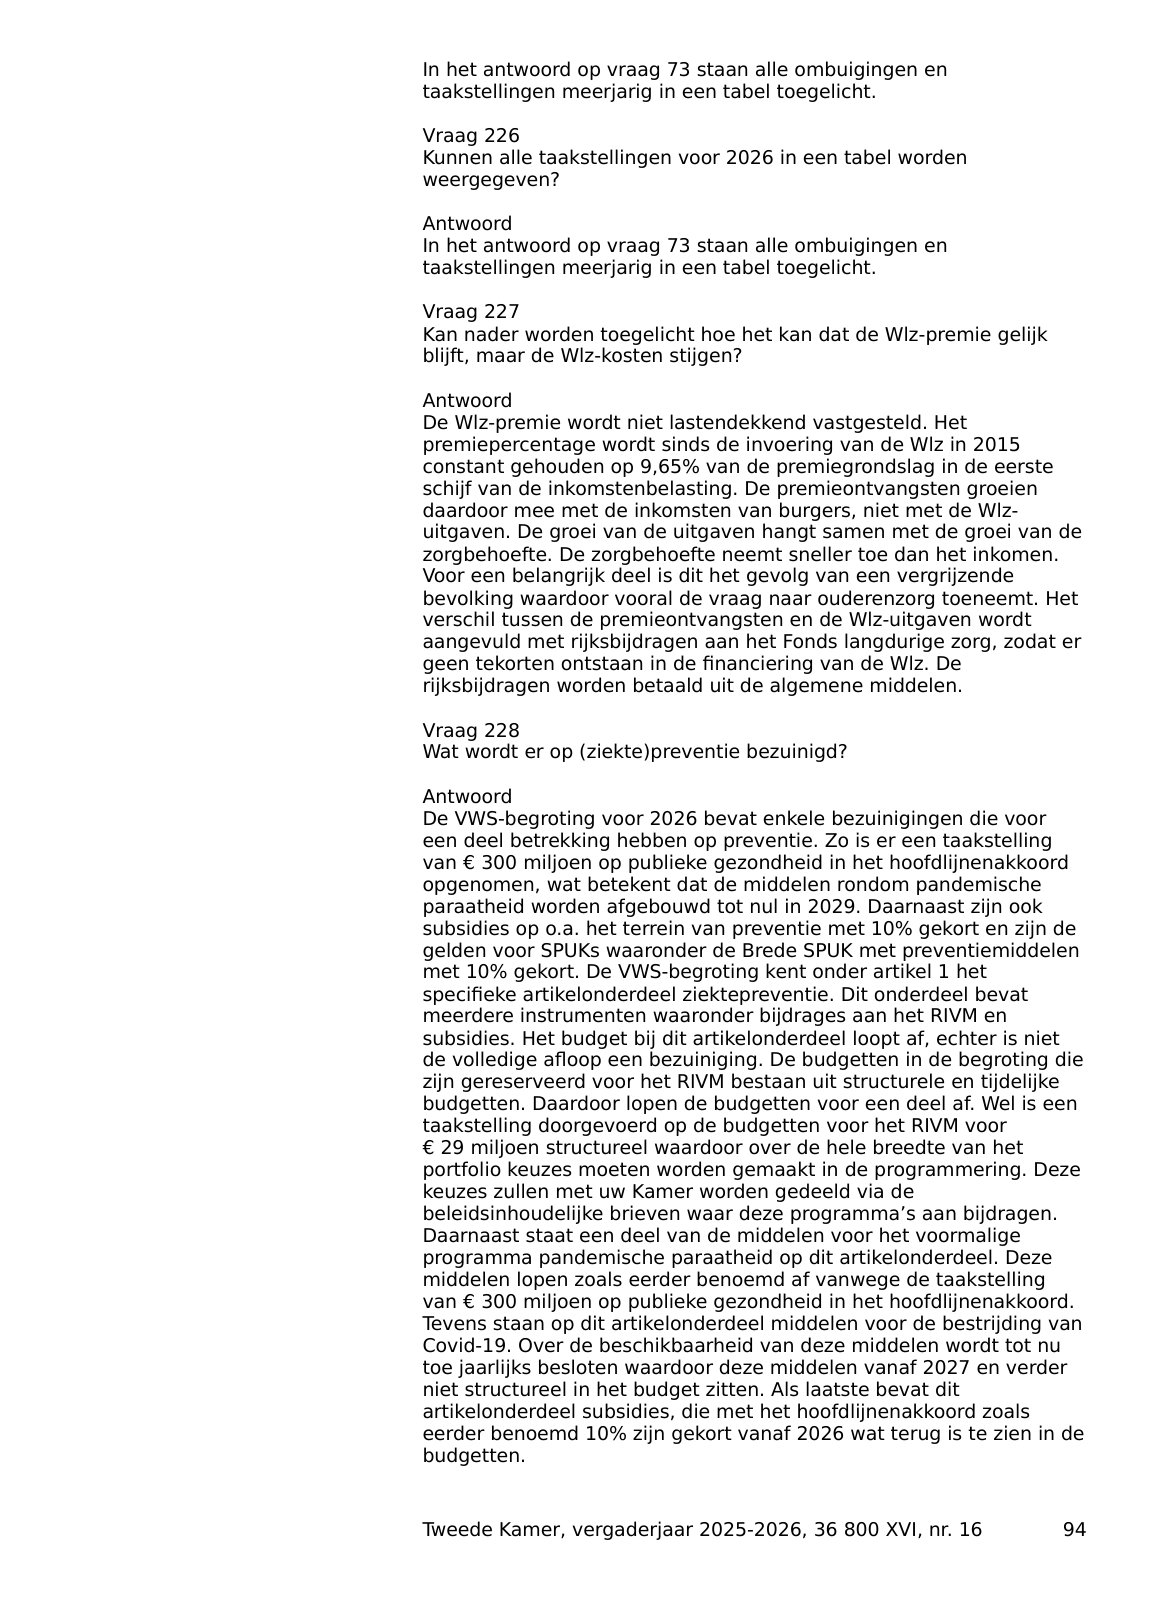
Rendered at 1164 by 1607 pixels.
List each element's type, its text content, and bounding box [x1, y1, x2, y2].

text In het antwoord op vraag 73 staan alle ombuigingen en taakstellingen meerjarig in een tabel toegelicht. [422, 235, 1087, 279]
text In het antwoord op vraag 73 staan alle ombuigingen en taakstellingen meerjarig in een tabel toegelicht. [422, 59, 1087, 103]
text Antwoord [422, 213, 1087, 235]
text De Wlz-premie wordt niet lastendekkend vastgesteld. Het premiepercentage wordt sinds de invoering van de Wlz in 2015 constant gehouden op 9,65% van de premiegrondslag in de eerste schijf van de inkomstenbelasting. De premieontvangsten groeien daardoor mee met de inkomsten van burgers, niet met de Wlz-uitgaven. De groei van de uitgaven hangt samen met de groei van de zorgbehoefte. De zorgbehoefte neemt sneller toe dan het inkomen. Voor een belangrijk deel is dit het gevolg van een vergrijzende bevolking waardoor vooral de vraag naar ouderenzorg toeneemt. Het verschil tussen de premieontvangsten en de Wlz-uitgaven wordt aangevuld met rijksbijdragen aan het Fonds langdurige zorg, zodat er geen tekorten ontstaan in de financiering van de Wlz. De rijksbijdragen worden betaald uit de algemene middelen. [422, 412, 1087, 697]
text Vraag 226 [422, 125, 1087, 147]
text Vraag 227 [422, 301, 1087, 323]
text De VWS-begroting voor 2026 bevat enkele bezuinigingen die voor een deel betrekking hebben op preventie. Zo is er een taakstelling van € 300 miljoen op publieke gezondheid in het hoofdlijnenakkoord opgenomen, wat betekent dat de middelen rondom pandemische paraatheid worden afgebouwd tot nul in 2029. Daarnaast zijn ook subsidies op o.a. het terrein van preventie met 10% gekort en zijn de gelden voor SPUKs waaronder de Brede SPUK met preventiemiddelen met 10% gekort. De VWS-begroting kent onder artikel 1 het specifieke artikelonderdeel ziektepreventie. Dit onderdeel bevat meerdere instrumenten waaronder bijdrages aan het RIVM en subsidies. Het budget bij dit artikelonderdeel loopt af, echter is niet de volledige afloop een bezuiniging. De budgetten in de begroting die zijn gereserveerd voor het RIVM bestaan uit structurele en tijdelijke budgetten. Daardoor lopen de budgetten voor een deel af. Wel is een taakstelling doorgevoerd op de budgetten voor het RIVM voor € 29 miljoen structureel waardoor over de hele breedte van het portfolio keuzes moeten worden gemaakt in de programmering. Deze keuzes zullen met uw Kamer worden gedeeld via de beleidsinhoudelijke brieven waar deze programma’s aan bijdragen. Daarnaast staat een deel van de middelen voor het voormalige programma pandemische paraatheid op dit artikelonderdeel. Deze middelen lopen zoals eerder benoemd af vanwege de taakstelling van € 300 miljoen op publieke gezondheid in het hoofdlijnenakkoord. Tevens staan op dit artikelonderdeel middelen voor de bestrijding van Covid-19. Over de beschikbaarheid van deze middelen wordt tot nu toe jaarlijks besloten waardoor deze middelen vanaf 2027 en verder niet structureel in het budget zitten. Als laatste bevat dit artikelonderdeel subsidies, die met het hoofdlijnenakkoord zoals eerder benoemd 10% zijn gekort vanaf 2026 wat terug is te zien in de budgetten. [422, 808, 1087, 1467]
text Kunnen alle taakstellingen voor 2026 in een tabel worden weergegeven? [422, 147, 1087, 191]
text Antwoord [422, 389, 1087, 412]
text Kan nader worden toegelicht hoe het kan dat de Wlz-premie gelijk blijft, maar de Wlz-kosten stijgen? [422, 323, 1087, 367]
text Vraag 228 [422, 719, 1087, 741]
text Wat wordt er op (ziekte)preventie bezuinigd? [422, 741, 1087, 763]
text Antwoord [422, 786, 1087, 808]
